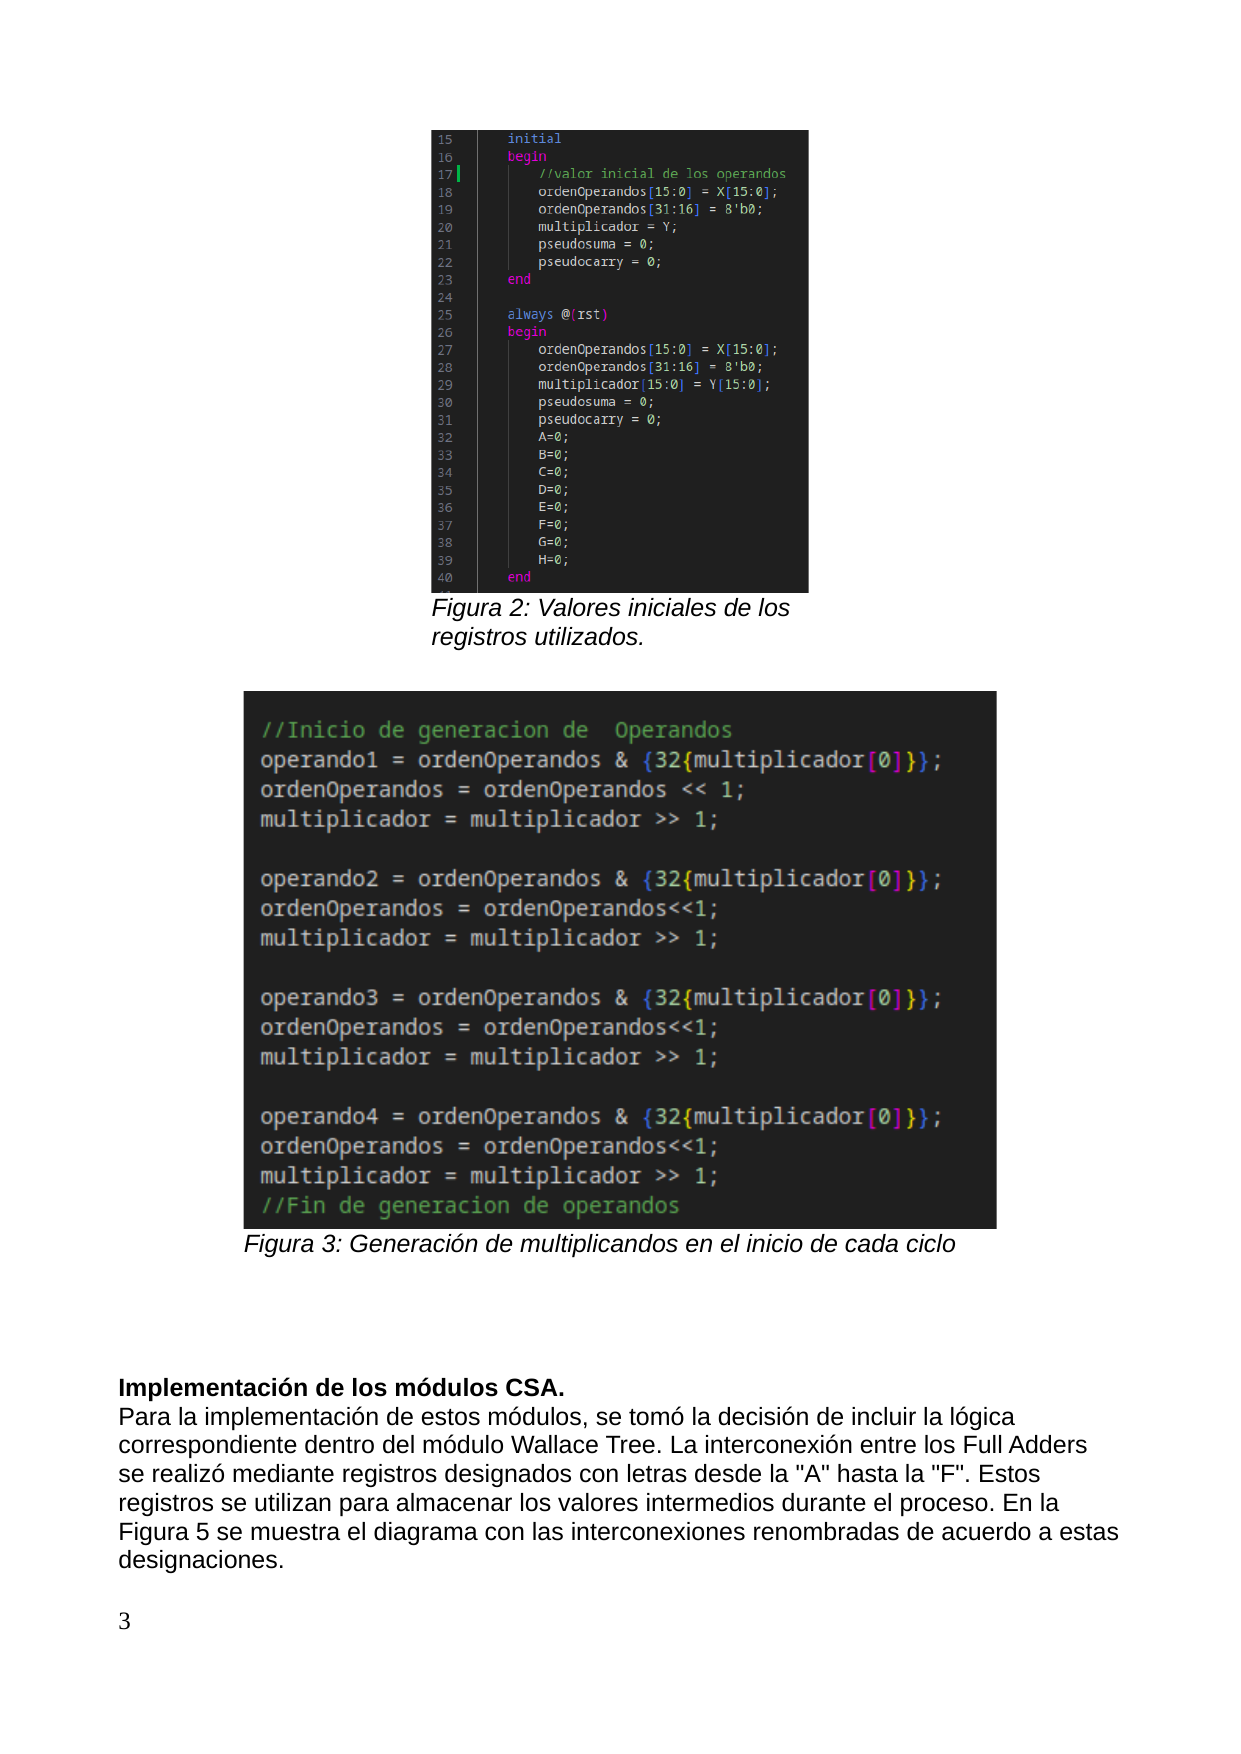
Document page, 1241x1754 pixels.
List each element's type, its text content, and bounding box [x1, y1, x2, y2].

text Para la implementación de estos módulos, se tomó la decisión de incluir la lógica correspondiente dentro del módulo Wallace Tree. La interconexión entre los Full Adders se realizó mediante registros designados con letras desde la "A" hasta la "F". Estos registros se utilizan para almacenar los valores intermedios durante el proceso. En la Figura 5 se muestra el diagrama con las interconexiones renombradas de acuerdo a estas designaciones. [118, 1401, 1122, 1574]
text Implementación de los módulos CSA. [118, 1373, 1122, 1401]
picture [431, 130, 809, 593]
text Figura 2: Valores iniciales de los registros utilizados. [431, 593, 809, 650]
picture [243, 691, 997, 1229]
text Figura 3: Generación de multiplicandos en el inicio de cada ciclo [243, 1229, 997, 1258]
